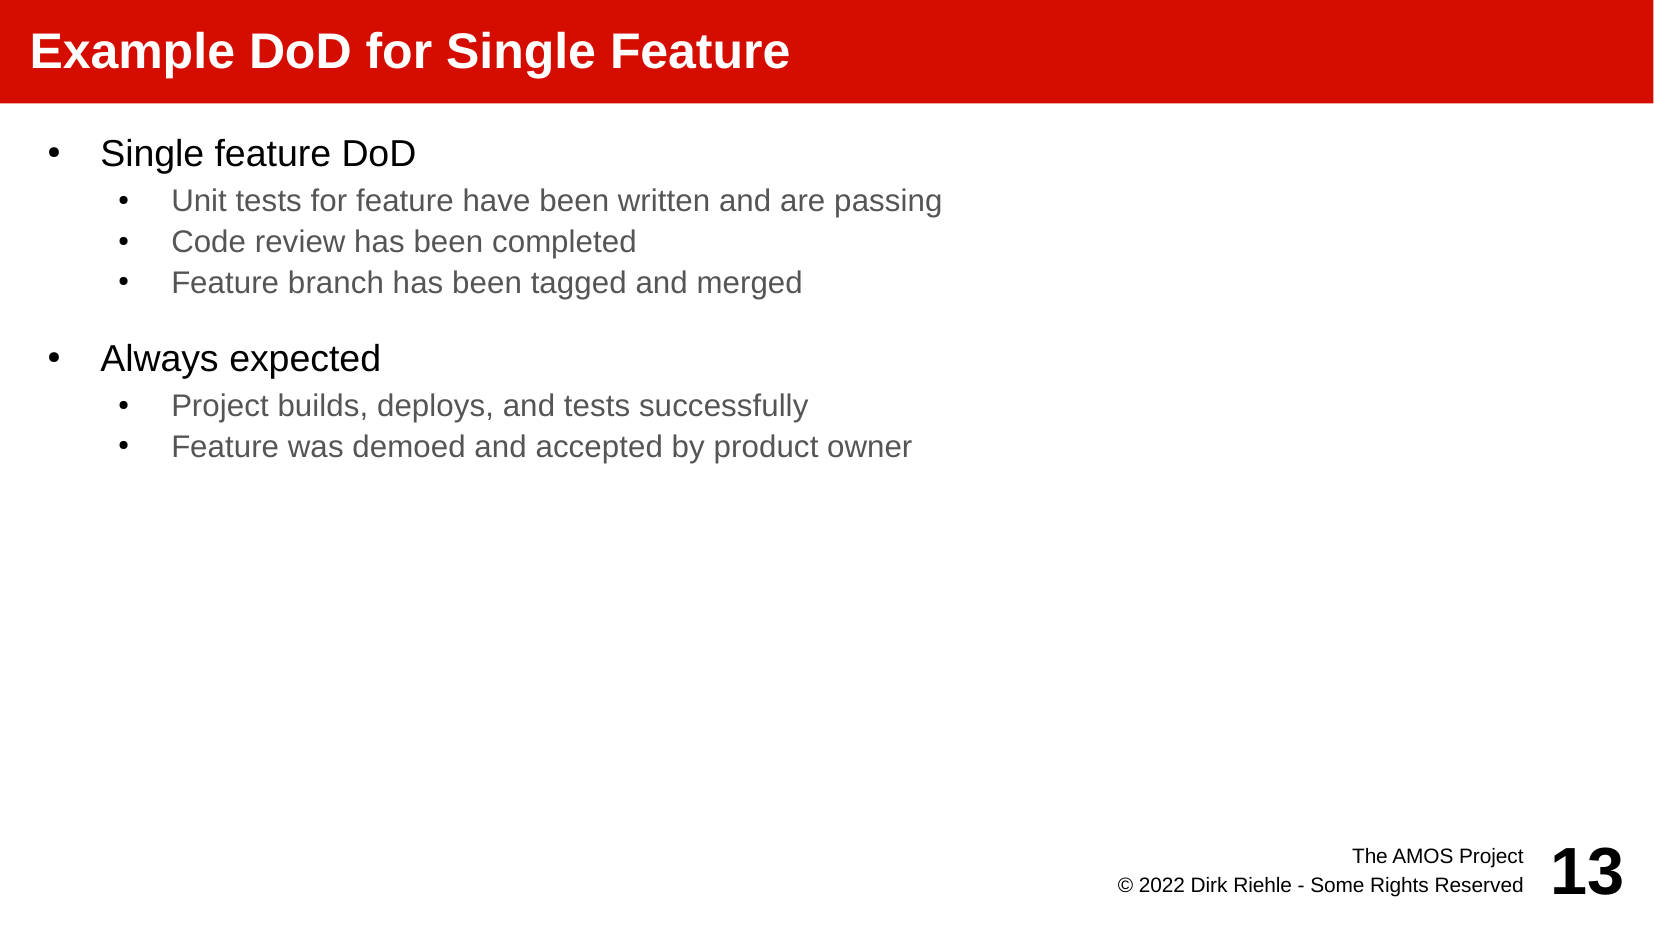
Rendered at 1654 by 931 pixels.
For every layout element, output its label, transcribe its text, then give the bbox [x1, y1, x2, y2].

list Single feature DoD Unit tests for feature have been written and are passing Code review has been completed Feature branch has been tagged and merged Always expected Project builds, deploys, and tests successfully Feature was demoed and accepted by product owner [29, 132, 1625, 813]
title Example DoD for Single Feature [0, 0, 1654, 104]
